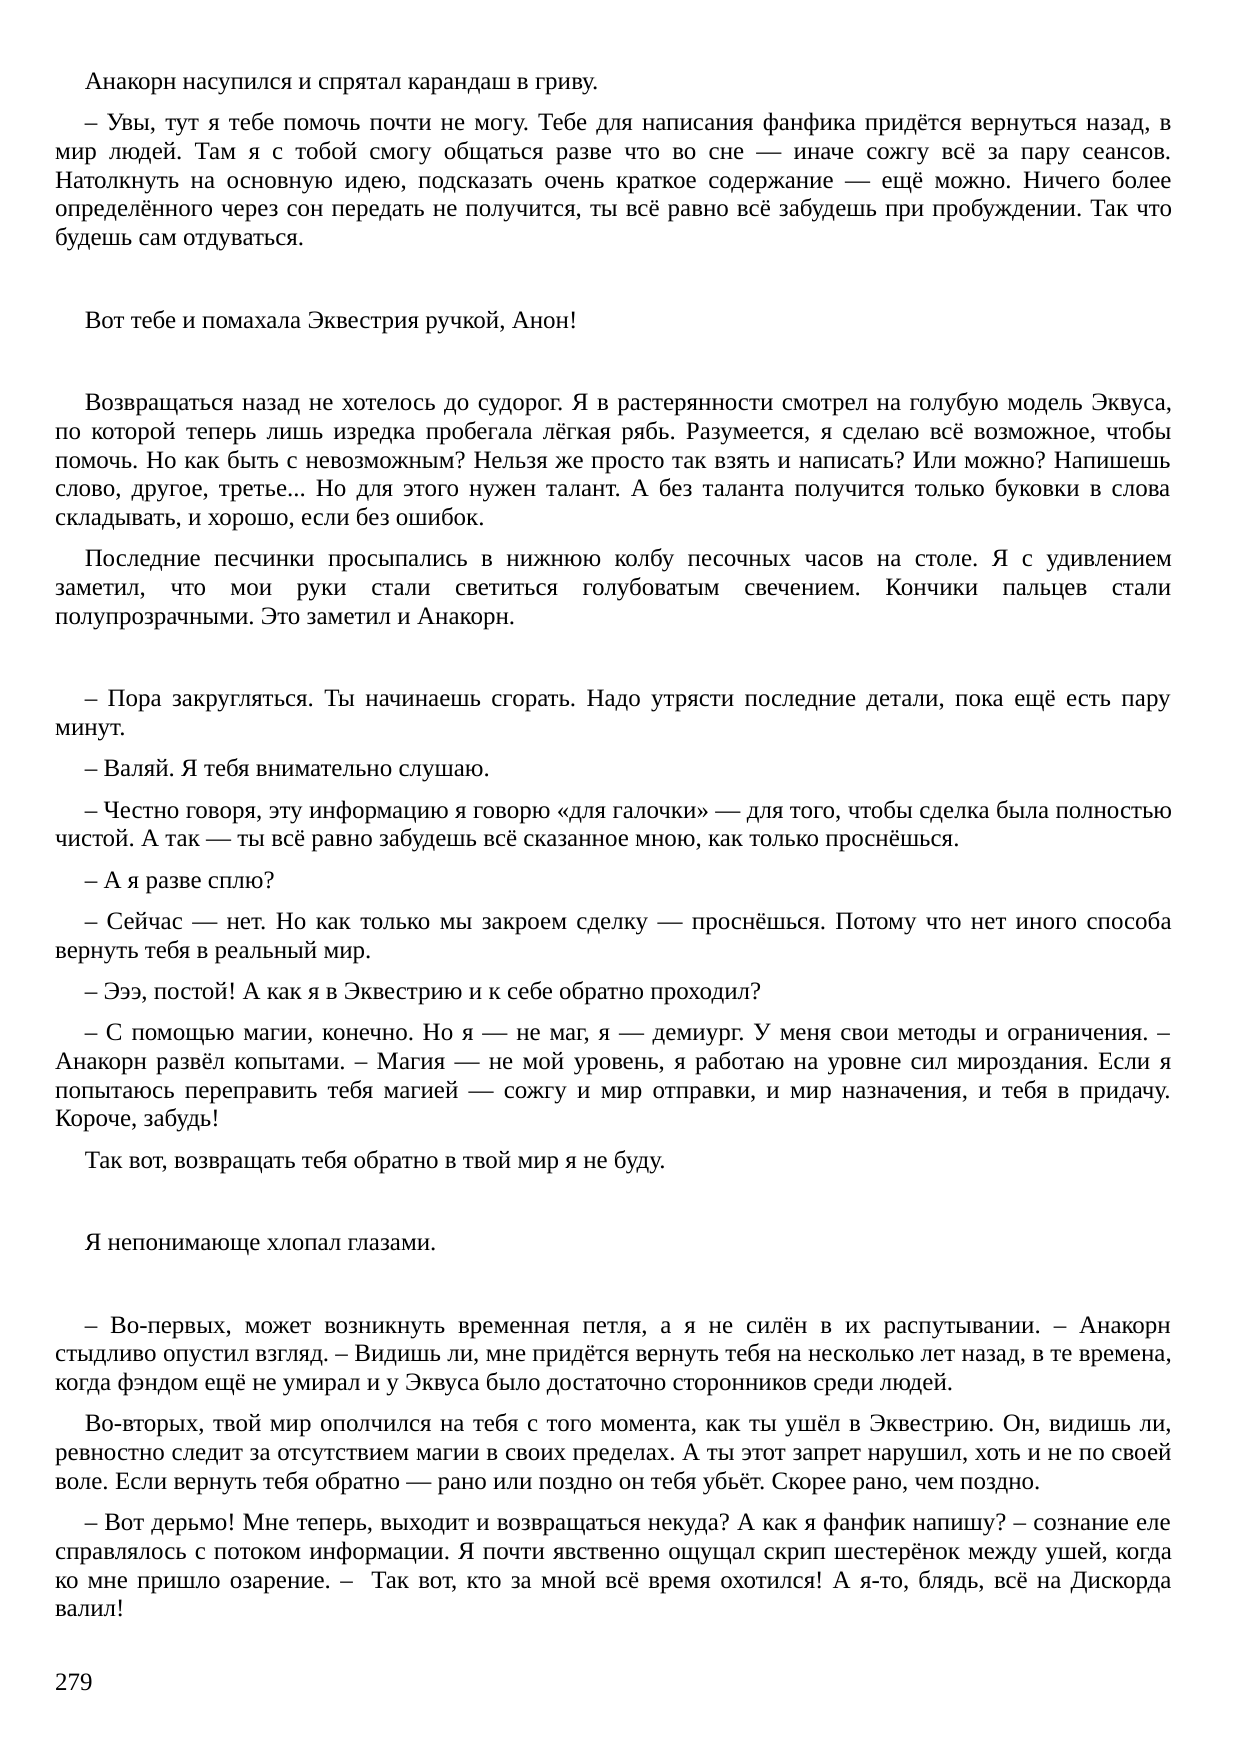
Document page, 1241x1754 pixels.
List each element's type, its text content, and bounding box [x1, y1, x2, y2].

text – Валяй. Я тебя внимательно слушаю. [55, 753, 1173, 782]
text Возвращаться назад не хотелось до судорог. Я в растерянности смотрел на голубую модель Эквуса, по которой теперь лишь изредка пробегала лёгкая рябь. Разумеется, я сделаю всё возможное, чтобы помочь. Но как быть с невозможным? Нельзя же просто так взять и написать? Или можно? Напишешь слово, другое, третье... Но для этого нужен талант. А без таланта получится только буковки в слова складывать, и хорошо, если без ошибок. [55, 387, 1173, 531]
text – Вот дерьмо! Мне теперь, выходит и возвращаться некуда? А как я фанфик напишу? – сознание еле справлялось с потоком информации. Я почти явственно ощущал скрип шестерёнок между ушей, когда ко мне пришло озарение. – Так вот, кто за мной всё время охотился! А я-то, блядь, всё на Дискорда валил! [55, 1507, 1173, 1622]
text Анакорн насупился и спрятал карандаш в гриву. [55, 66, 1173, 95]
text Последние песчинки просыпались в нижнюю колбу песочных часов на столе. Я с удивлением заметил, что мои руки стали светиться голубоватым свечением. Кончики пальцев стали полупрозрачными. Это заметил и Анакорн. [55, 543, 1173, 630]
text Во-вторых, твой мир ополчился на тебя с того момента, как ты ушёл в Эквестрию. Он, видишь ли, ревностно следит за отсутствием магии в своих пределах. А ты этот запрет нарушил, хоть и не по своей воле. Если вернуть тебя обратно — рано или поздно он тебя убьёт. Скорее рано, чем поздно. [55, 1408, 1173, 1495]
text – Пора закругляться. Ты начинаешь сгорать. Надо утрясти последние детали, пока ещё есть пару минут. [55, 683, 1173, 741]
text – Эээ, постой! А как я в Эквестрию и к себе обратно проходил? [55, 976, 1173, 1005]
text Вот тебе и помахала Эквестрия ручкой, Анон! [55, 305, 1173, 333]
text Так вот, возвращать тебя обратно в твой мир я не буду. [55, 1145, 1173, 1173]
text Я непонимающе хлопал глазами. [55, 1227, 1173, 1256]
text – Увы, тут я тебе помочь почти не могу. Тебе для написания фанфика придётся вернуться назад, в мир людей. Там я с тобой смогу общаться разве что во сне — иначе сожгу всё за пару сеансов. Натолкнуть на основную идею, подсказать очень краткое содержание — ещё можно. Ничего более определённого через сон передать не получится, ты всё равно всё забудешь при пробуждении. Так что будешь сам отдуваться. [55, 107, 1173, 251]
text – Сейчас — нет. Но как только мы закроем сделку — проснёшься. Потому что нет иного способа вернуть тебя в реальный мир. [55, 906, 1173, 963]
text – А я разве сплю? [55, 865, 1173, 893]
text – Честно говоря, эту информацию я говорю «для галочки» — для того, чтобы сделка была полностью чистой. А так — ты всё равно забудешь всё сказанное мною, как только проснёшься. [55, 795, 1173, 852]
text – Во-первых, может возникнуть временная петля, а я не силён в их распутывании. – Анакорн стыдливо опустил взгляд. – Видишь ли, мне придётся вернуть тебя на несколько лет назад, в те времена, когда фэндом ещё не умирал и у Эквуса было достаточно сторонников среди людей. [55, 1310, 1173, 1396]
text – С помощью магии, конечно. Но я — не маг, я — демиург. У меня свои методы и ограничения. – Анакорн развёл копытами. – Магия — не мой уровень, я работаю на уровне сил мироздания. Если я попытаюсь переправить тебя магией — сожгу и мир отправки, и мир назначения, и тебя в придачу. Короче, забудь! [55, 1017, 1173, 1132]
